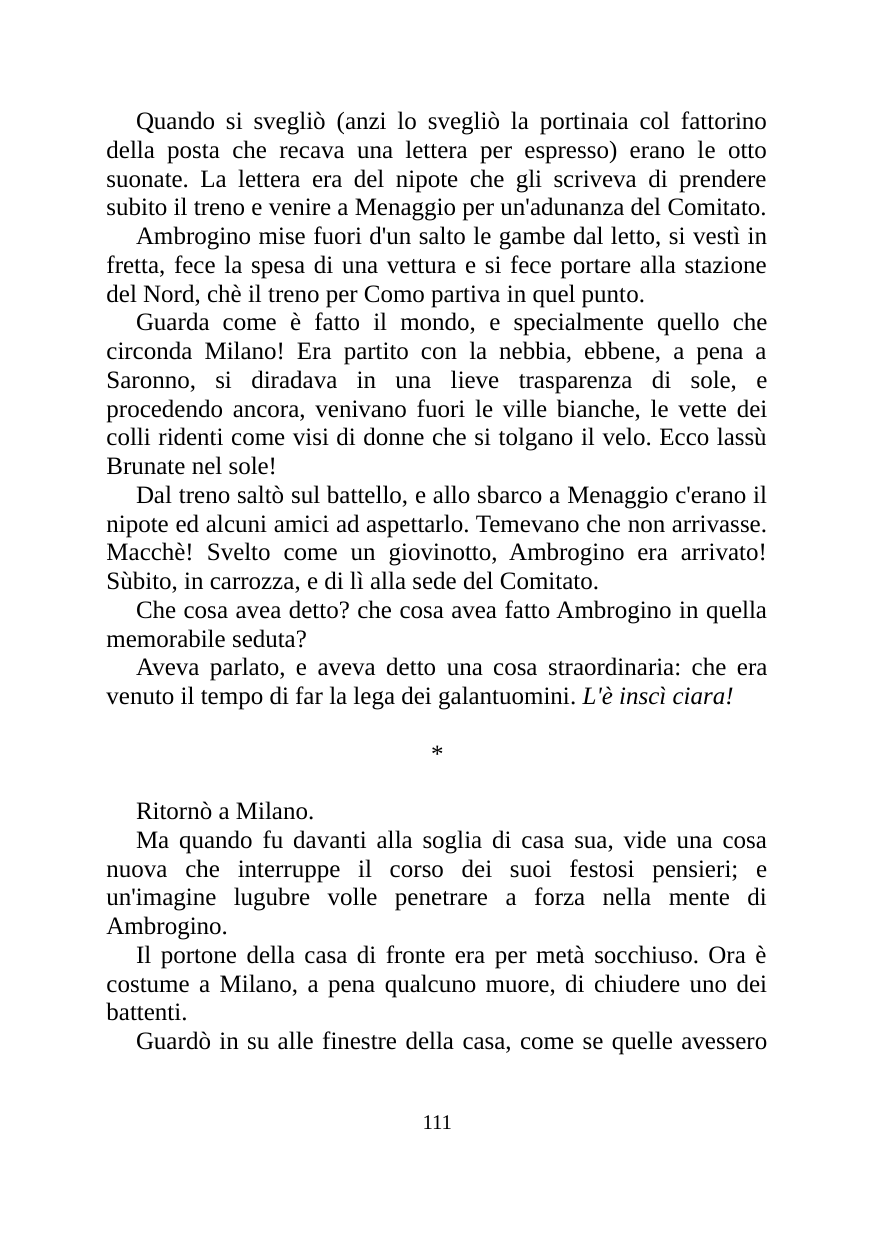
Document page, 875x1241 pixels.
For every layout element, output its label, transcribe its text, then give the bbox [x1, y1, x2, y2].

text Quando si svegliò (anzi lo svegliò la portinaia col fattorino della posta che recava una lettera per espresso) erano le otto suonate. La lettera era del nipote che gli scriveva di prendere subito il treno e venire a Menaggio per un'adunanza del Comitato. [106, 106, 768, 221]
text * [106, 739, 768, 767]
text Il portone della casa di fronte era per metà socchiuso. Ora è costume a Milano, a pena qualcuno muore, di chiudere uno dei battenti. [106, 940, 768, 1026]
text Aveva parlato, e aveva detto una cosa straordinaria: che era venuto il tempo di far la lega dei galantuomini. L'è inscì ciara! [106, 652, 768, 710]
text Guarda come è fatto il mondo, e specialmente quello che circonda Milano! Era partito con la nebbia, ebbene, a pena a Saronno, si diradava in una lieve trasparenza di sole, e procedendo ancora, venivano fuori le ville bianche, le vette dei colli ridenti come visi di donne che si tolgano il velo. Ecco lassù Brunate nel sole! [106, 307, 768, 480]
text Ambrogino mise fuori d'un salto le gambe dal letto, si vestì in fretta, fece la spesa di una vettura e si fece portare alla stazione del Nord, chè il treno per Como partiva in quel punto. [106, 221, 768, 307]
text Ma quando fu davanti alla soglia di casa sua, vide una cosa nuova che interruppe il corso dei suoi festosi pensieri; e un'imagine lugubre volle penetrare a forza nella mente di Ambrogino. [106, 825, 768, 940]
text Guardò in su alle finestre della casa, come se quelle avessero [106, 1026, 768, 1055]
text Ritornò a Milano. [106, 796, 768, 825]
text Che cosa avea detto? che cosa avea fatto Ambrogino in quella memorabile seduta? [106, 595, 768, 652]
text Dal treno saltò sul battello, e allo sbarco a Menaggio c'erano il nipote ed alcuni amici ad aspettarlo. Temevano che non arrivasse. Macchè! Svelto come un giovinotto, Ambrogino era arrivato! Sùbito, in carrozza, e di lì alla sede del Comitato. [106, 480, 768, 595]
